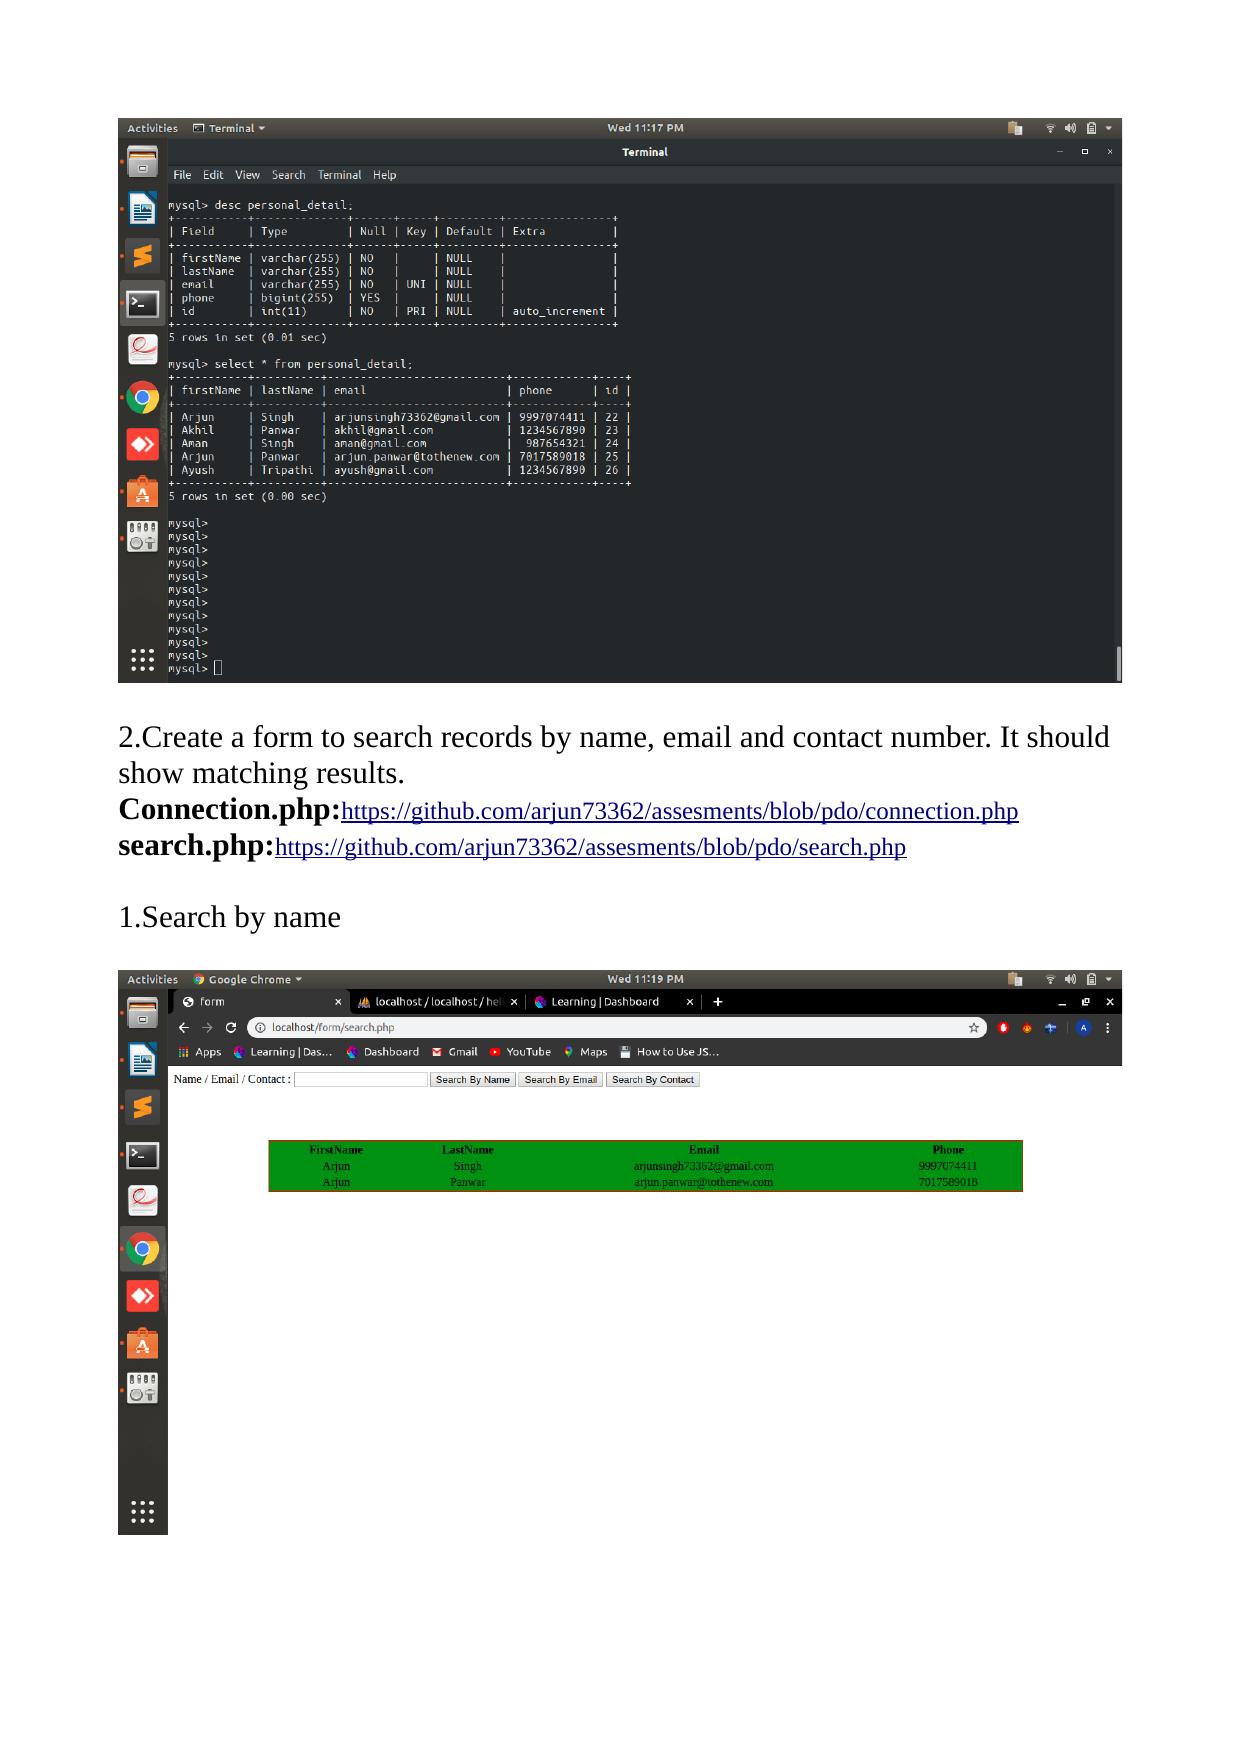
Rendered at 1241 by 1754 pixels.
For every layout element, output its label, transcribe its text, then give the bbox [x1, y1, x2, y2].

picture [118, 970, 1123, 1535]
text 1.Search by name [118, 898, 1122, 934]
text 2.Create a form to search records by name, email and contact number. It should show matching results. [118, 718, 1122, 790]
text search.php:https://github.com/arjun73362/assesments/blob/pdo/search.php [118, 826, 1122, 862]
text Connection.php:https://github.com/arjun73362/assesments/blob/pdo/connection.php [118, 790, 1122, 826]
picture [118, 118, 1123, 683]
